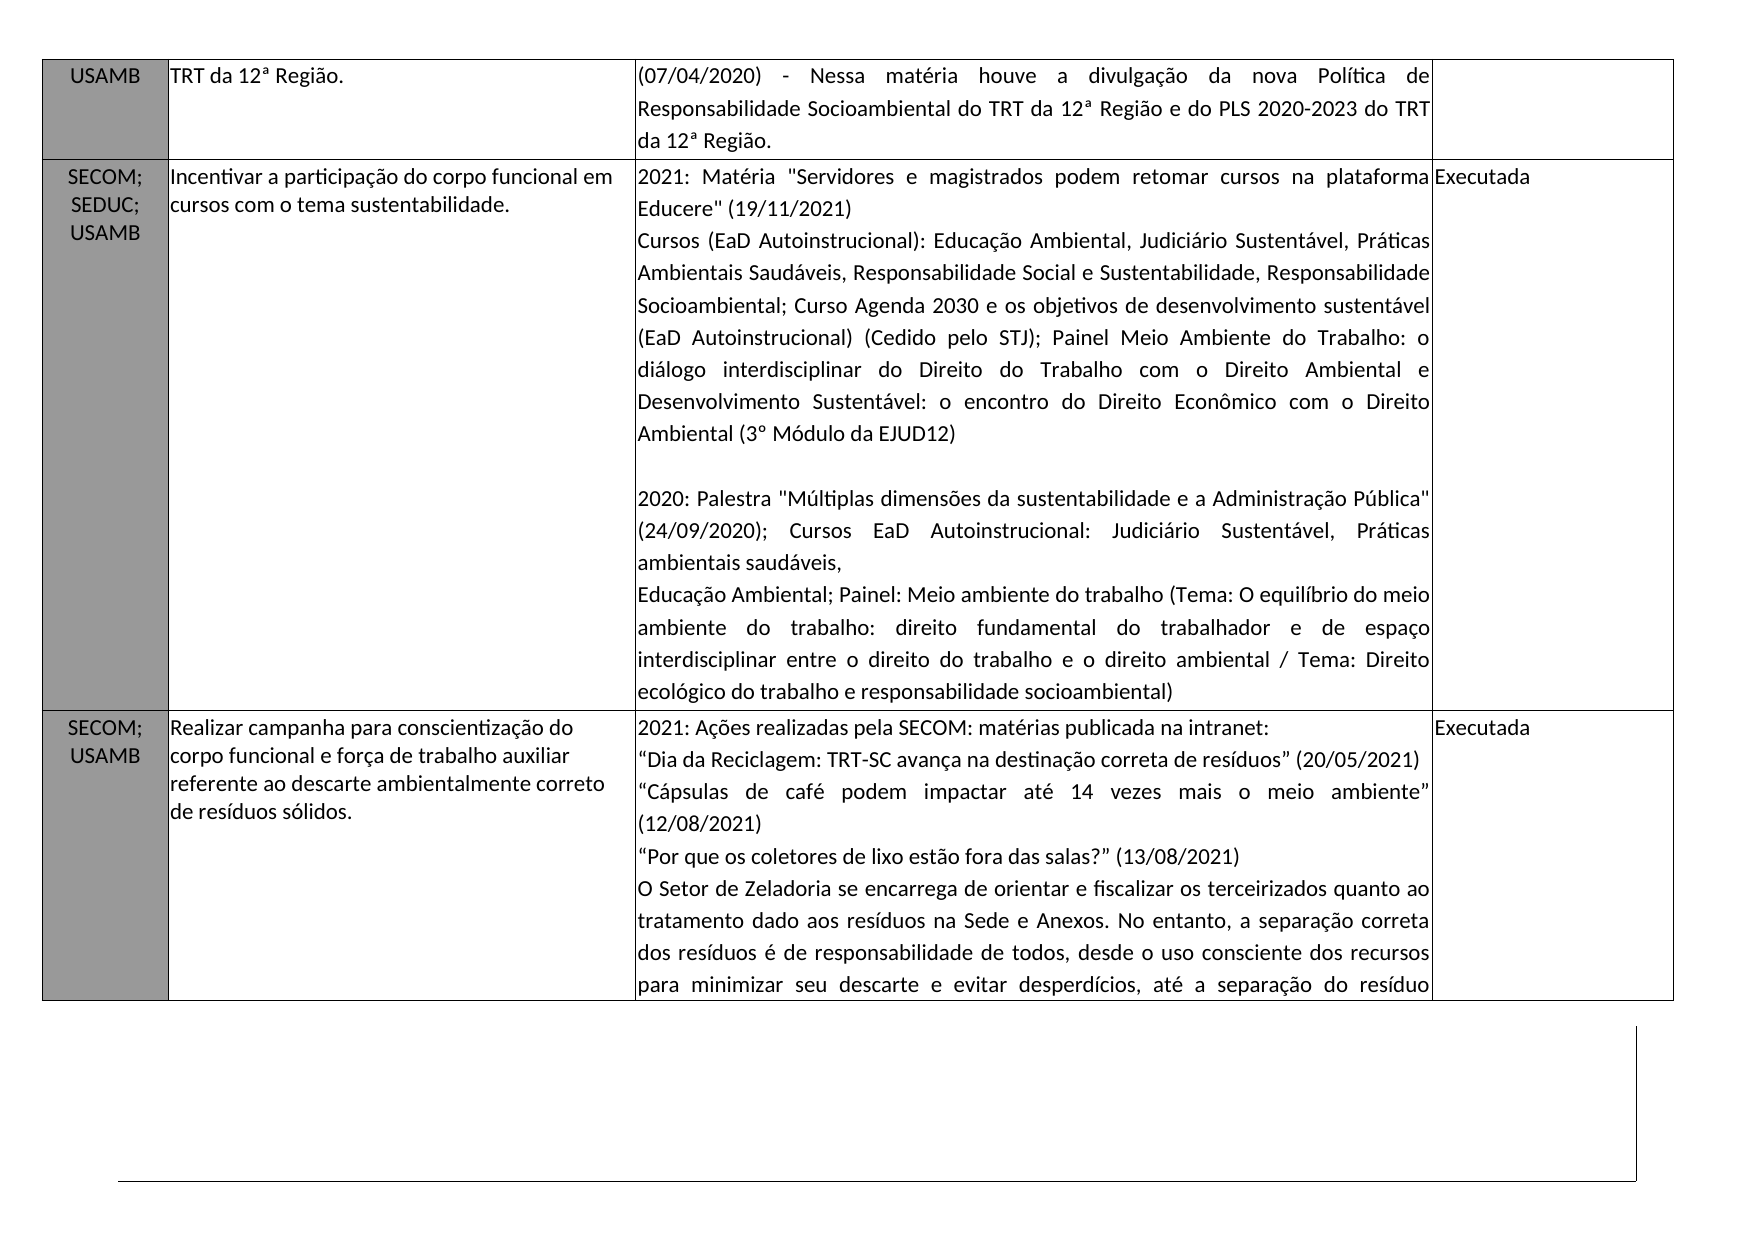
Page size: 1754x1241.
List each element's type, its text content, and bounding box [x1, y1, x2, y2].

table_cell (07/04/2020) - Nessa matéria houve a divulgação da nova Política de Responsabilidade Socioambiental do TRT da 12ª Região e do PLS 2020-2023 do TRT da 12ª Região. [636, 60, 1432, 159]
table_cell SECOM; USAMB [43, 711, 168, 1000]
table_cell Realizar campanha para conscientização do corpo funcional e força de trabalho auxiliar referente ao descarte ambientalmente correto de resíduos sólidos. [169, 711, 635, 1000]
table_cell TRT da 12ª Região. [169, 60, 635, 159]
table_cell Incentivar a participação do corpo funcional em cursos com o tema sustentabilidade. [169, 160, 635, 710]
table_cell 2021: Matéria "Servidores e magistrados podem retomar cursos na plataforma Educere" (19/11/2021) Cursos (EaD Autoinstrucional): Educação Ambiental, Judiciário Sustentável, Práticas Ambientais Saudáveis, Responsabilidade Social e Sustentabilidade, Responsabilidade Socioambiental; Curso Agenda 2030 e os objetivos de desenvolvimento sustentável (EaD Autoinstrucional) (Cedido pelo STJ); Painel Meio Ambiente do Trabalho: o diálogo interdisciplinar do Direito do Trabalho com o Direito Ambiental e Desenvolvimento Sustentável: o encontro do Direito Econômico com o Direito Ambiental (3º Módulo da EJUD12) 2020: Palestra "Múltiplas dimensões da sustentabilidade e a Administração Pública" (24/09/2020); Cursos EaD Autoinstrucional: Judiciário Sustentável, Práticas ambientais saudáveis, Educação Ambiental; Painel: Meio ambiente do trabalho (Tema: O equilíbrio do meio ambiente do trabalho: direito fundamental do trabalhador e de espaço interdisciplinar entre o direito do trabalho e o direito ambiental / Tema: Direito ecológico do trabalho e responsabilidade socioambiental) [636, 160, 1432, 710]
table_cell Executada [1433, 711, 1673, 1000]
table_cell 2021: Ações realizadas pela SECOM: matérias publicada na intranet: “Dia da Reciclagem: TRT-SC avança na destinação correta de resíduos” (20/05/2021) “Cápsulas de café podem impactar até 14 vezes mais o meio ambiente” (12/08/2021) “Por que os coletores de lixo estão fora das salas?” (13/08/2021) O Setor de Zeladoria se encarrega de orientar e fiscalizar os terceirizados quanto ao tratamento dado aos resíduos na Sede e Anexos. No entanto, a separação correta dos resíduos é de responsabilidade de todos, desde o uso consciente dos recursos para minimizar seu descarte e evitar desperdícios, até a separação do resíduo [636, 711, 1432, 1000]
table_cell Executada [1433, 160, 1673, 710]
table_cell SECOM; SEDUC; USAMB [43, 160, 168, 710]
table_cell [1433, 60, 1673, 159]
table_cell USAMB [43, 60, 168, 159]
